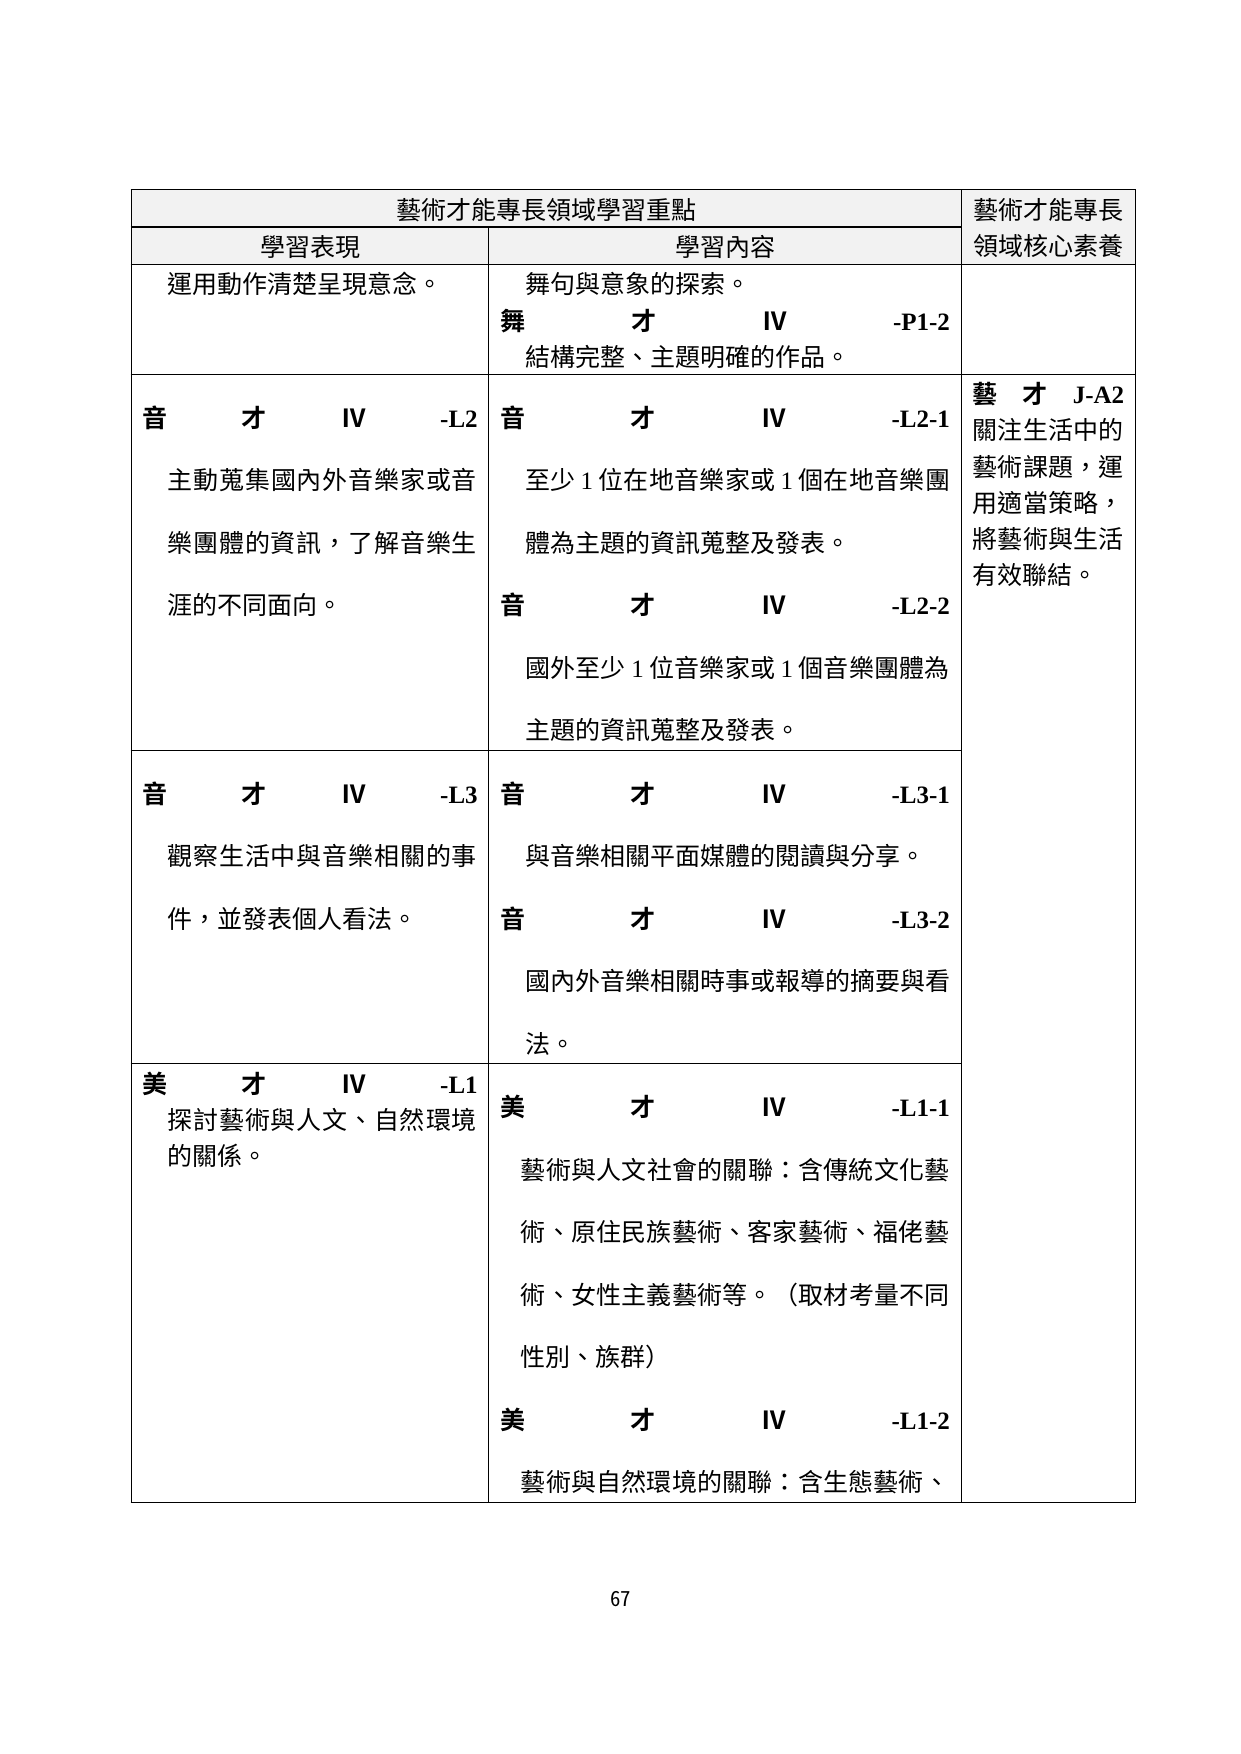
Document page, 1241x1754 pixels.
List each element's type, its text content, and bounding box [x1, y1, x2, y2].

table_cell 美才Ⅳ-L1-1 藝術與人文社會的關聯：含傳統文化藝術、原住民族藝術、客家藝術、福佬藝術、女性主義藝術等。（取材考量不同性別、族群） 美才Ⅳ-L1-2 藝術與自然環境的關聯：含生態藝術、 [489, 1064, 961, 1502]
table_header 藝術才能專長領域核心素養 [962, 190, 1135, 264]
table_cell 學習內容 [489, 228, 961, 264]
table_cell 藝才J-A2 關注生活中的藝術課題，運用適當策略，將藝術與生活有效聯結。 [962, 375, 1135, 1502]
table_cell 舞句與意象的探索。 舞才Ⅳ-P1-2 結構完整、主題明確的作品。 [489, 265, 961, 373]
table_cell 音才Ⅳ-L2-1 至少1位在地音樂家或1個在地音樂團體為主題的資訊蒐整及發表。 音才Ⅳ-L2-2 國外至少1位音樂家或1個音樂團體為主題的資訊蒐整及發表。 [489, 375, 961, 749]
table_cell 美才Ⅳ-L1 探討藝術與人文、自然環境的關係。 [132, 1064, 488, 1502]
table_header 藝術才能專長領域學習重點 [132, 190, 961, 226]
table_cell 運用動作清楚呈現意念。 [132, 265, 488, 373]
table_cell 音才Ⅳ-L2 主動蒐集國內外音樂家或音樂團體的資訊，了解音樂生涯的不同面向。 [132, 375, 488, 749]
table_cell 音才Ⅳ-L3-1 與音樂相關平面媒體的閱讀與分享。 音才Ⅳ-L3-2 國內外音樂相關時事或報導的摘要與看法。 [489, 751, 961, 1063]
table_cell 學習表現 [132, 228, 488, 264]
table_cell [962, 265, 1135, 373]
table_cell 音才Ⅳ-L3 觀察生活中與音樂相關的事件，並發表個人看法。 [132, 751, 488, 1063]
